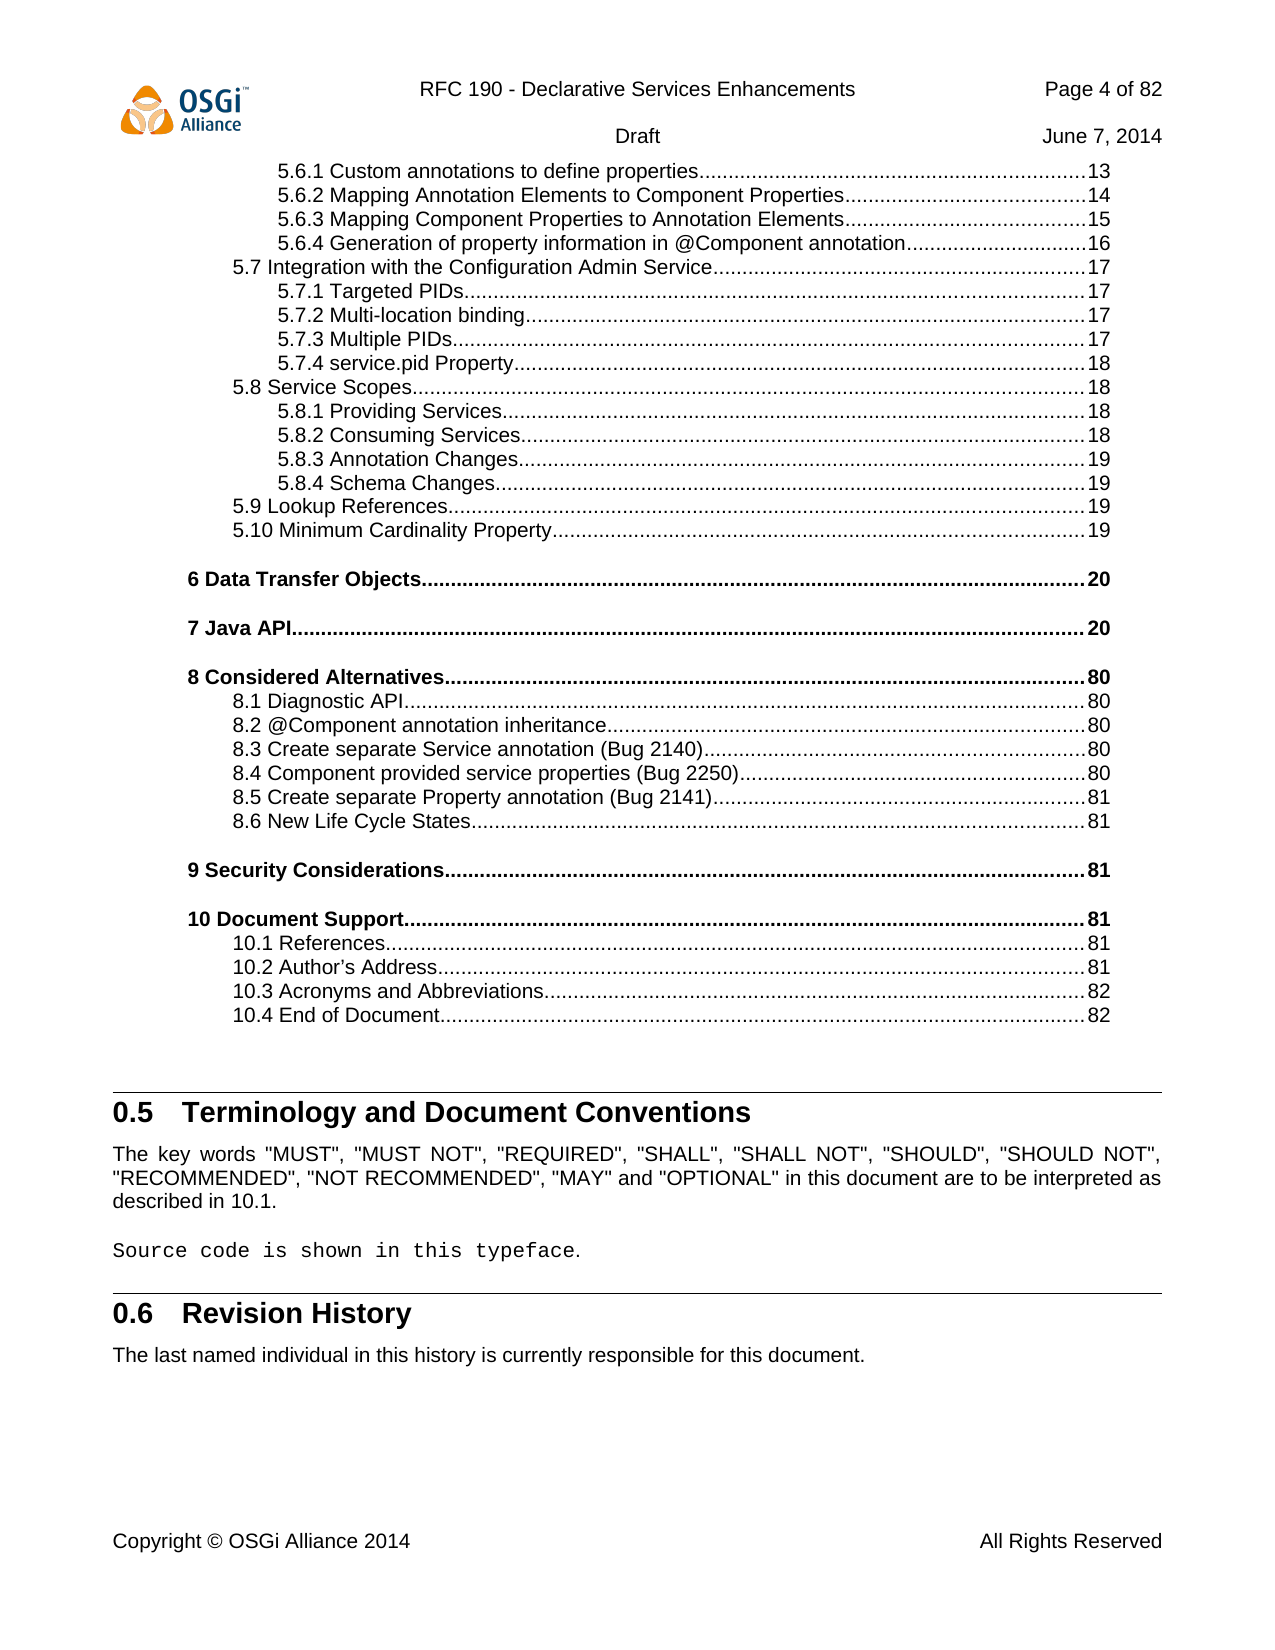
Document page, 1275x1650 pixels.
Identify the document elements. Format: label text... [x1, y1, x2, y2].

text 5.6.1 Custom annotations to define properties 13 [277, 159, 1162, 183]
text 5.8.3 Annotation Changes 19 [277, 446, 1162, 470]
subtitle Revision History [112, 1294, 1162, 1330]
text 5.8.4 Schema Changes 19 [277, 470, 1162, 494]
text 5.7 Integration with the Configuration Admin Service 17 [232, 255, 1162, 279]
text 5.8 Service Scopes 18 [232, 374, 1162, 398]
text 5.6.3 Mapping Component Properties to Annotation Elements 15 [277, 207, 1162, 231]
text 8.3 Create separate Service annotation (Bug 2140) 80 [232, 737, 1162, 761]
text 10 Document Support 81 [187, 907, 1162, 931]
text 10.4 End of Document 82 [232, 1003, 1162, 1027]
text 6 Data Transfer Objects 20 [187, 567, 1162, 591]
text 8.2 @Component annotation inheritance 80 [232, 713, 1162, 737]
text 5.8.1 Providing Services 18 [277, 398, 1162, 422]
text 5.7.3 Multiple PIDs 17 [277, 327, 1162, 351]
text 10.2 Author’s Address 81 [232, 955, 1162, 979]
text 5.10 Minimum Cardinality Property 19 [232, 518, 1162, 542]
text 5.7.2 Multi-location binding 17 [277, 303, 1162, 327]
text 5.6.4 Generation of property information in @Component annotation 16 [277, 231, 1162, 255]
text 9 Security Considerations 81 [187, 858, 1162, 882]
text 8.4 Component provided service properties (Bug 2250) 80 [232, 761, 1162, 785]
subtitle Terminology and Document Conventions [112, 1093, 1162, 1129]
text 7 Java API 20 [187, 616, 1162, 640]
text 8.6 New Life Cycle States 81 [232, 809, 1162, 833]
text 5.9 Lookup References 19 [232, 494, 1162, 518]
text 10.3 Acronyms and Abbreviations 82 [232, 979, 1162, 1003]
text 5.7.1 Targeted PIDs 17 [277, 279, 1162, 303]
text 8 Considered Alternatives 80 [187, 665, 1162, 689]
text The key words "MUST", "MUST NOT", "REQUIRED", "SHALL", "SHALL NOT", "SHOULD", "SHOULD NOT", "RECOMMENDED", "NOT RECOMMENDED", "MAY" and "OPTIONAL" in this document are to be interpreted as described in 1. [112, 1141, 1162, 1213]
text 10.1 References 81 [232, 931, 1162, 955]
text Source code is shown in this typeface. [112, 1238, 1162, 1264]
picture [113, 78, 257, 142]
text 5.7.4 service.pid Property 18 [277, 351, 1162, 374]
text 5.8.2 Consuming Services 18 [277, 422, 1162, 446]
text 5.6.2 Mapping Annotation Elements to Component Properties 14 [277, 183, 1162, 207]
text 8.5 Create separate Property annotation (Bug 2141) 81 [232, 785, 1162, 809]
text 8.1 Diagnostic API 80 [232, 689, 1162, 713]
text The last named individual in this history is currently responsible for this document. [112, 1342, 1162, 1366]
